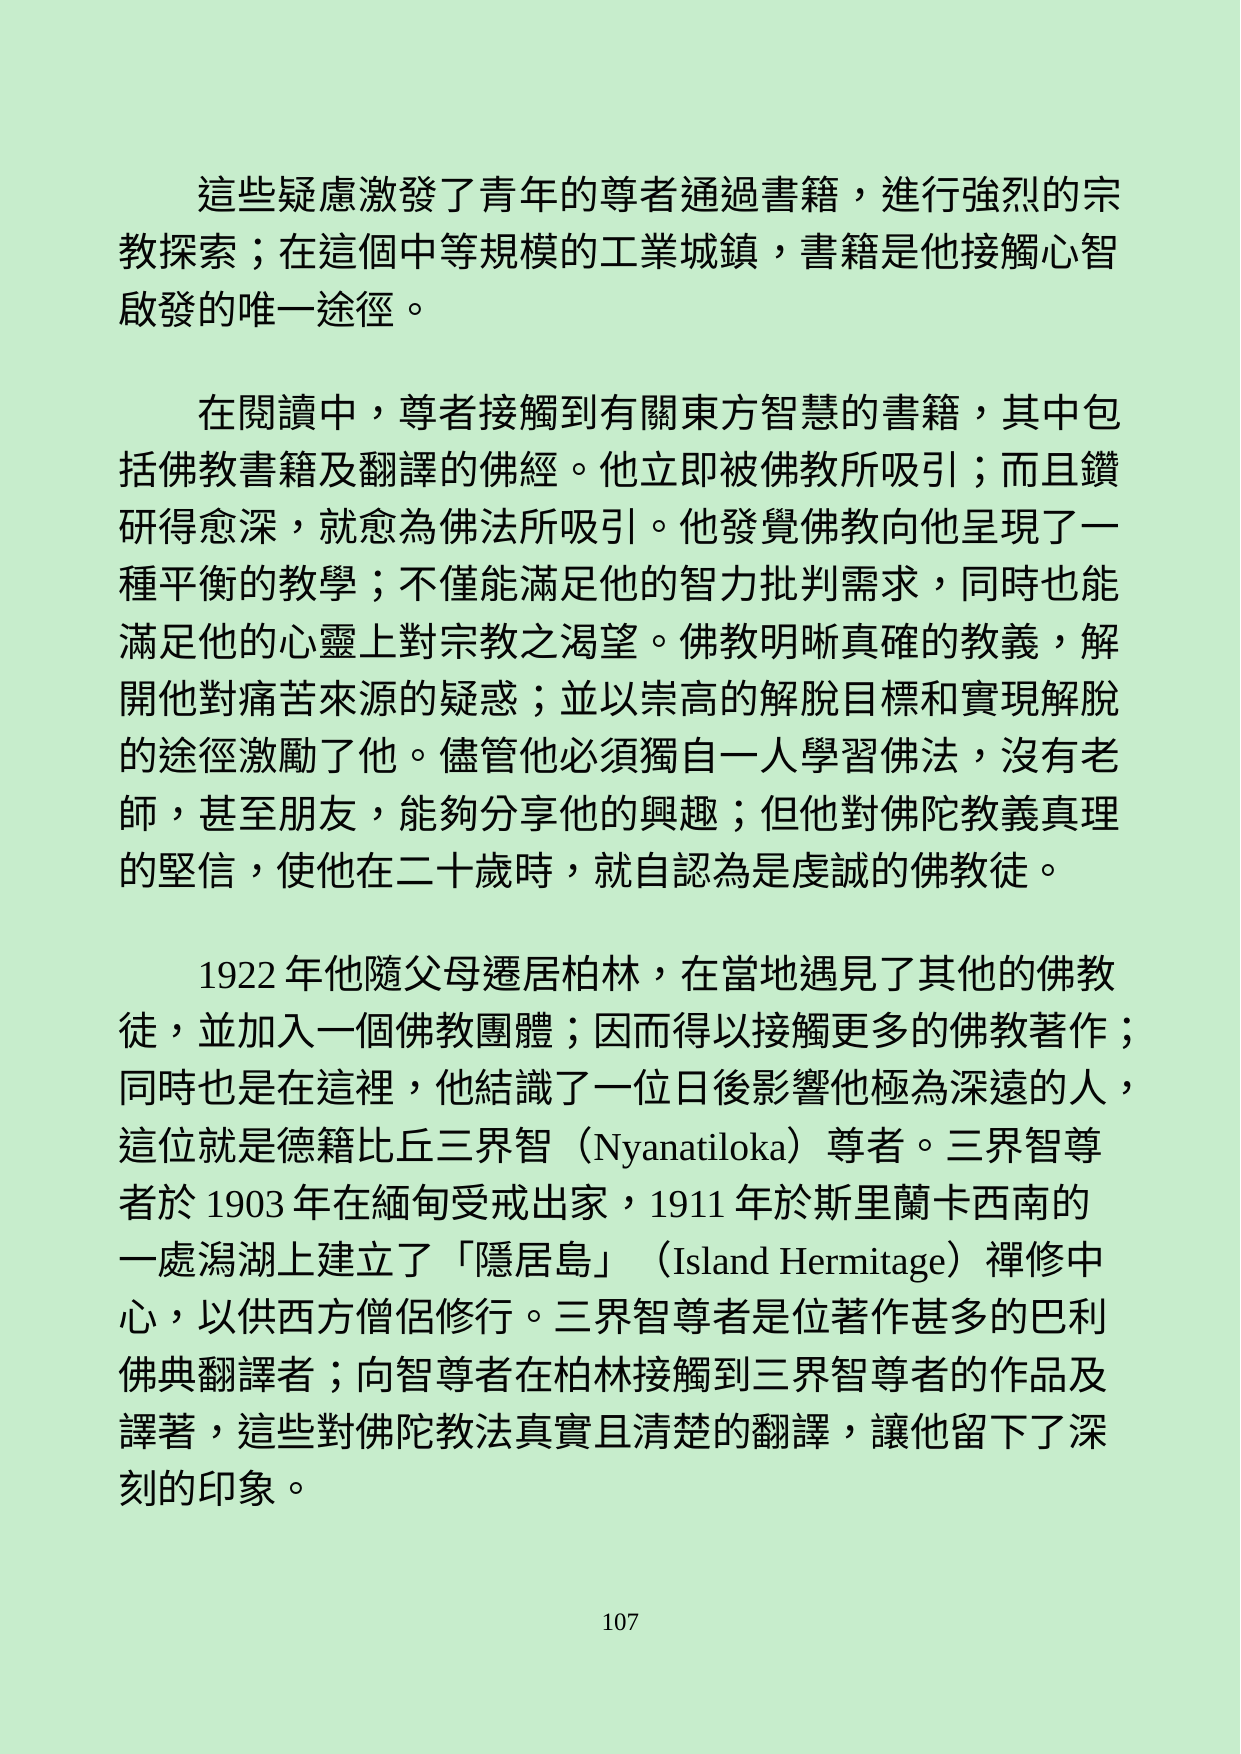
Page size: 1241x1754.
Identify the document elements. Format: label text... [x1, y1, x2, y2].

text 1922年他隨父母遷居柏林，在當地遇見了其他的佛教徒，並加入一個佛教團體；因而得以接觸更多的佛教著作；同時也是在這裡，他結識了一位日後影響他極為深遠的人，這位就是德籍比丘三界智（Nyanatiloka）尊者。三界智尊者於1903年在緬甸受戒出家，1911年於斯里蘭卡西南的一處潟湖上建立了「隱居島」（Island Hermitage）禪修中心，以供西方僧侶修行。三界智尊者是位著作甚多的巴利佛典翻譯者；向智尊者在柏林接觸到三界智尊者的作品及譯著，這些對佛陀教法真實且清楚的翻譯，讓他留下了深刻的印象。 [118, 942, 1122, 1515]
text 這些疑慮激發了青年的尊者通過書籍，進行強烈的宗教探索；在這個中等規模的工業城鎮，書籍是他接觸心智啟發的唯一途徑。 [118, 164, 1122, 336]
text 在閱讀中，尊者接觸到有關東方智慧的書籍，其中包括佛教書籍及翻譯的佛經。他立即被佛教所吸引；而且鑽研得愈深，就愈為佛法所吸引。他發覺佛教向他呈現了一種平衡的教學；不僅能滿足他的智力批判需求，同時也能滿足他的心靈上對宗教之渴望。佛教明晰真確的教義，解開他對痛苦來源的疑惑；並以崇高的解脫目標和實現解脫的途徑激勵了他。儘管他必須獨自一人學習佛法，沒有老師，甚至朋友，能夠分享他的興趣；但他對佛陀教義真理的堅信，使他在二十歲時，就自認為是虔誠的佛教徒。 [118, 381, 1122, 897]
